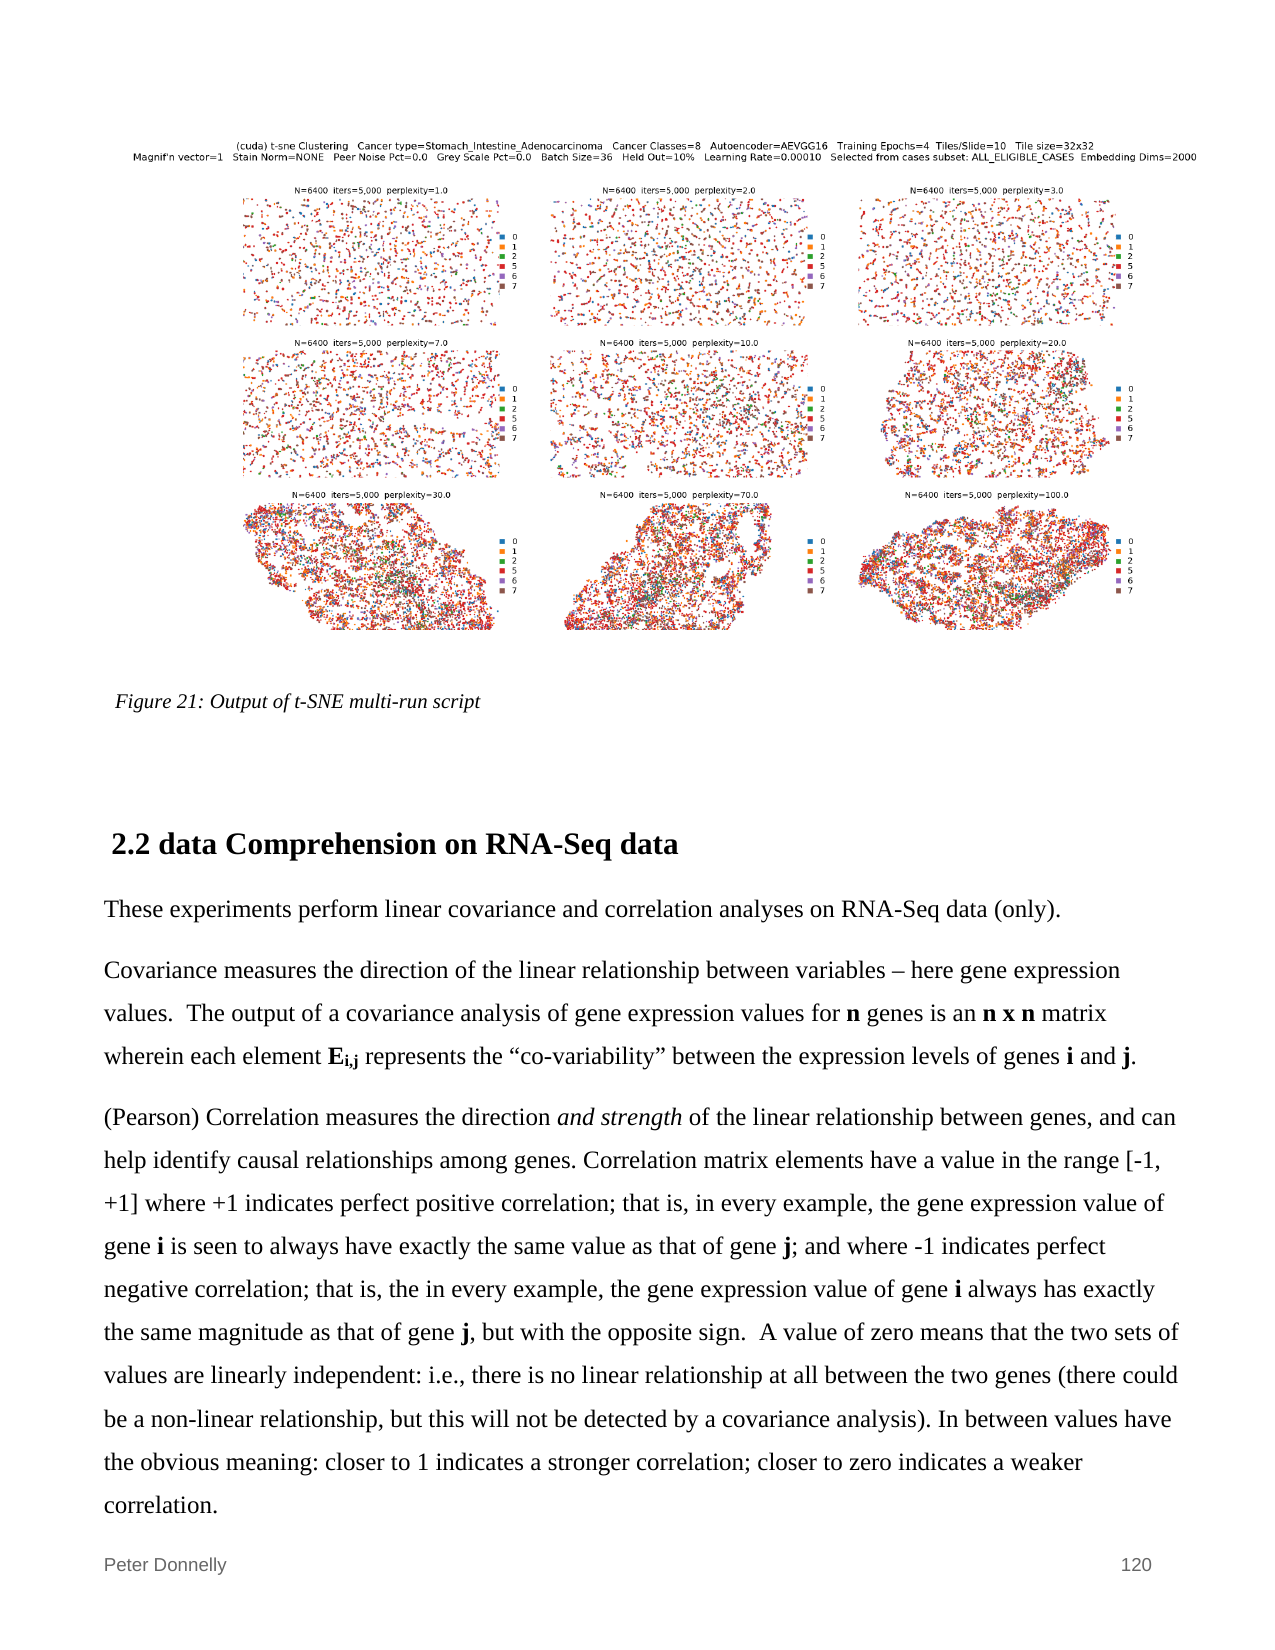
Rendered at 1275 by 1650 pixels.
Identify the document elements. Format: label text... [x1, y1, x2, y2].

picture [124, 132, 1203, 690]
text (Pearson) Correlation measures the direction and strength of the linear relationship between genes, and can help identify causal relationships among genes. Correlation matrix elements have a value in the range [-1, +1] where +1 indicates perfect positive correlation; that is, in every example, the gene expression value of gene i is seen to always have exactly the same value as that of gene j; and where -1 indicates perfect negative correlation; that is, the in every example, the gene expression value of gene i always has exactly the same magnitude as that of gene j, but with the opposite sign. A value of zero means that the two sets of values are linearly independent: i.e., there is no linear relationship at all between the two genes (there could be a non-linear relationship, but this will not be detected by a covariance analysis). In between values have the obvious meaning: closer to 1 indicates a stronger correlation; closer to zero indicates a weaker correlation. [103, 1102, 1181, 1519]
text These experiments perform linear covariance and correlation analyses on RNA-Seq data (only). [103, 894, 1181, 923]
text Covariance measures the direction of the linear relationship between variables – here gene expression values. The output of a covariance analysis of gene expression values for n genes is an n x n matrix wherein each element Ei,j represents the “co-variability” between the expression levels of genes i and j. [103, 955, 1181, 1070]
subtitle data Comprehension on RNA-Seq data [103, 826, 1181, 861]
text Figure 21: Output of t-SNE multi-run script [115, 690, 1212, 713]
